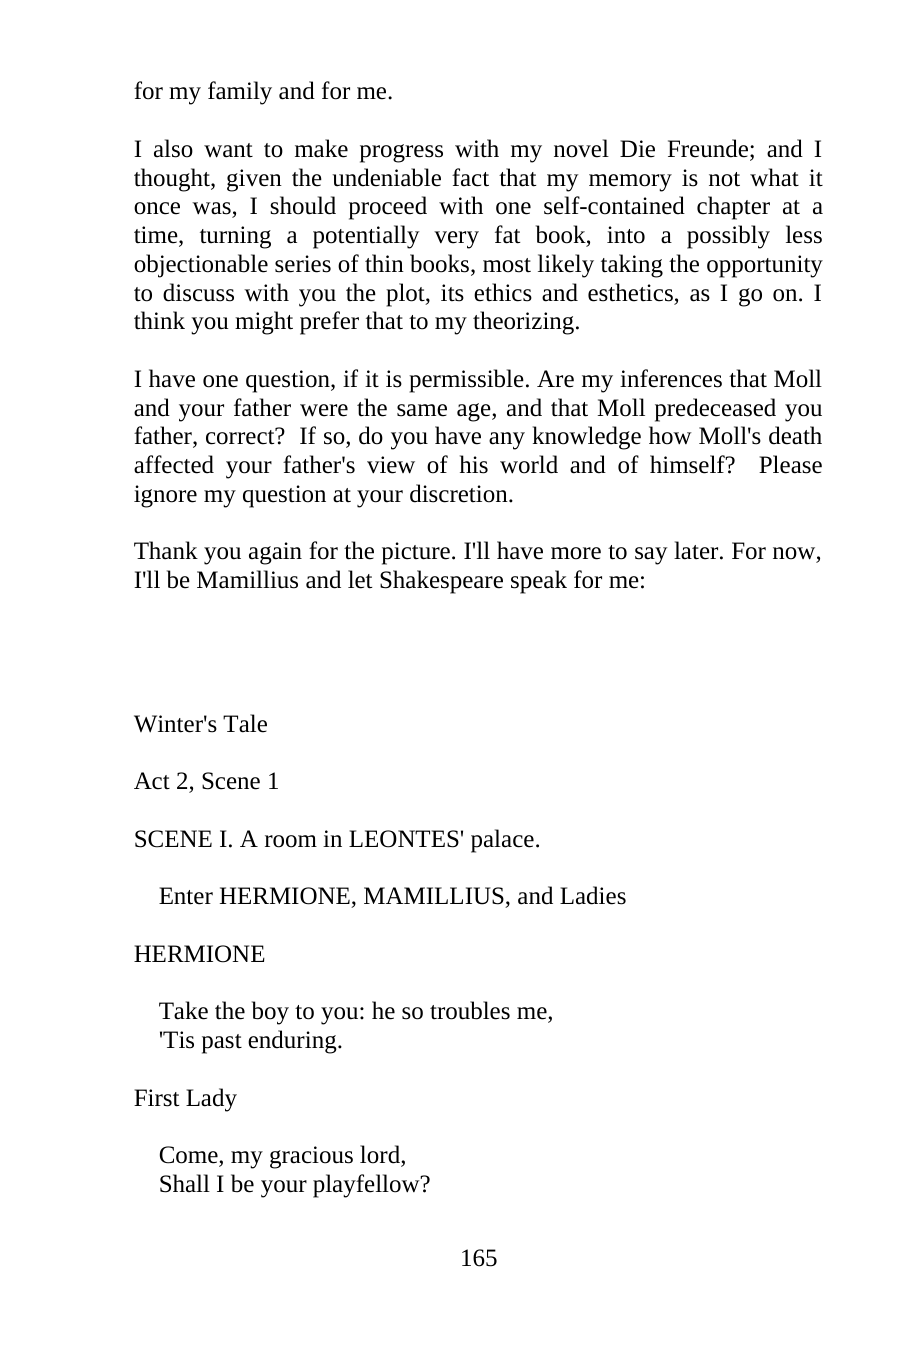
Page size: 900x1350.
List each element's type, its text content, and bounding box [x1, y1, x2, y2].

text First Lady [133, 1083, 823, 1111]
text Thank you again for the picture. I'll have more to say later. For now, I'll be Mamillius and let Shakespeare speak for me: [133, 536, 823, 594]
text SCENE I. A room in LEONTES' palace. [133, 824, 823, 853]
text Winter's Tale [133, 709, 823, 738]
text I also want to make progress with my novel Die Freunde; and I thought, given the undeniable fact that my memory is not what it once was, I should proceed with one self-contained chapter at a time, turning a potentially very fat book, into a possibly less objectionable series of thin books, most likely taking the opportunity to discuss with you the plot, its ethics and esthetics, as I go on. I think you might prefer that to my theorizing. [133, 134, 823, 335]
text 'Tis past enduring. [133, 1025, 823, 1054]
text Act 2, Scene 1 [133, 766, 823, 795]
text Come, my gracious lord, [133, 1140, 823, 1169]
text Enter HERMIONE, MAMILLIUS, and Ladies [133, 881, 823, 910]
text Take the boy to you: he so troubles me, [133, 996, 823, 1025]
text HERMIONE [133, 939, 823, 968]
text I have one question, if it is permissible. Are my inferences that Moll and your father were the same age, and that Moll predeceased you father, correct? If so, do you have any knowledge how Moll's death affected your father's view of his world and of himself? Please ignore my question at your discretion. [133, 364, 823, 508]
text Shall I be your playfellow? [133, 1169, 823, 1198]
text for my family and for me. [133, 76, 823, 105]
